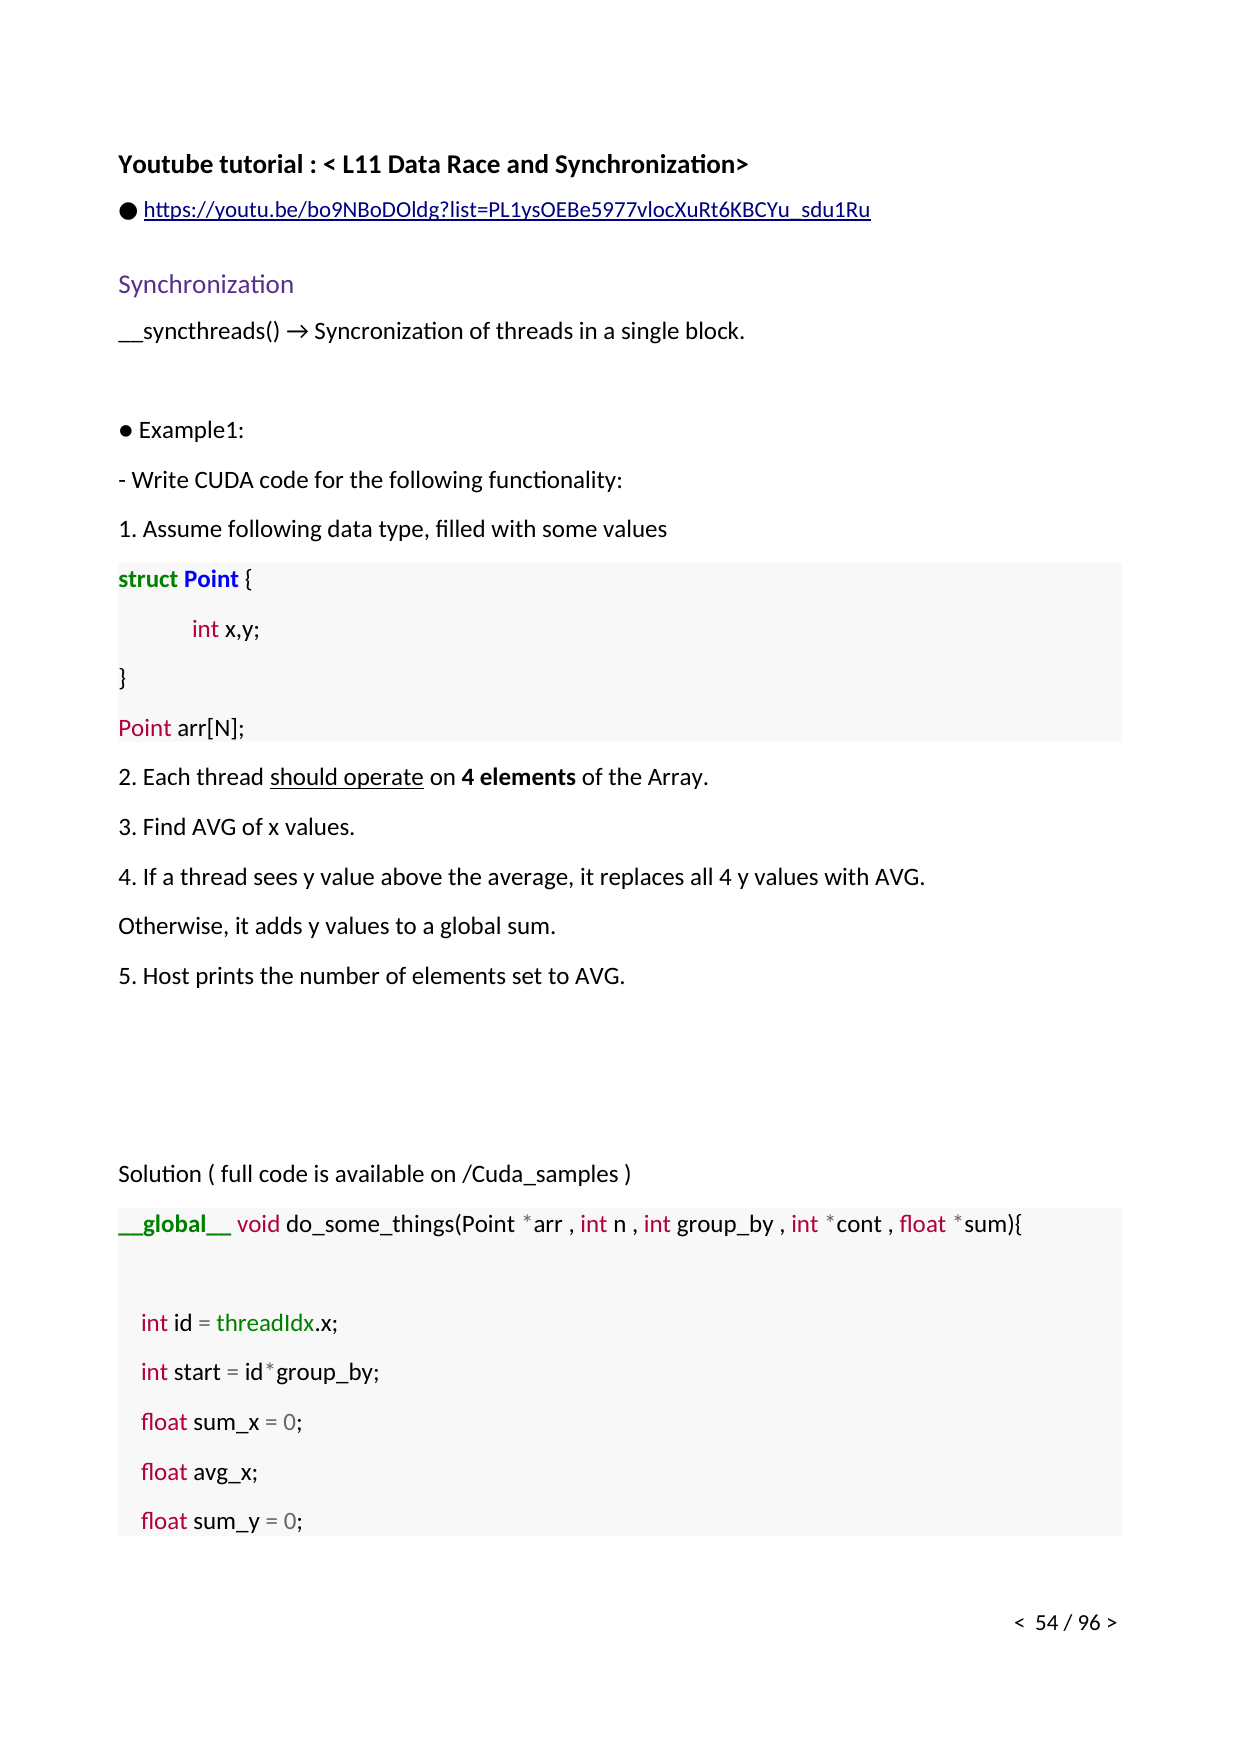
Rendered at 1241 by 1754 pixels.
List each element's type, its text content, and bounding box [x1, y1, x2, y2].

text int start = id*group_by; [118, 1356, 1122, 1387]
text float sum_x = 0; [118, 1406, 1122, 1437]
text int x,y; [118, 613, 1122, 643]
text 3. Find AVG of x values. [118, 811, 1122, 842]
text struct Point { [118, 563, 1122, 594]
text 5. Host prints the number of elements set to AVG. [118, 960, 1122, 990]
text 1. Assume following data type, filled with some values [118, 513, 1122, 544]
text int id = threadIdx.x; [118, 1307, 1122, 1337]
subtitle Youtube tutorial : < L11 Data Race and Synchronization> [118, 148, 1122, 181]
text float sum_y = 0; [118, 1505, 1122, 1536]
subtitle Synchronization [118, 268, 1122, 301]
text Point arr[N]; [118, 712, 1122, 742]
text __syncthreads() → Syncronization of threads in a single block. [118, 316, 1122, 346]
text 2. Each thread should operate on 4 elements of the Array. [118, 761, 1122, 792]
text Solution ( full code is available on /Cuda_samples ) [118, 1158, 1122, 1189]
text float avg_x; [118, 1456, 1122, 1486]
text ● Example1: [118, 415, 1122, 445]
text __global__ void do_some_things(Point *arr , int n , int group_by , int *cont , float *sum){ [118, 1208, 1122, 1238]
text ● https://youtu.be/bo9NBoDOldg?list=PL1ysOEBe5977vlocXuRt6KBCYu_sdu1Ru [118, 195, 1122, 223]
text } [118, 662, 1122, 693]
text 4. If a thread sees y value above the average, it replaces all 4 y values with AVG. [118, 861, 1122, 891]
text Otherwise, it adds y values to a global sum. [118, 910, 1122, 941]
text - Write CUDA code for the following functionality: [118, 464, 1122, 494]
